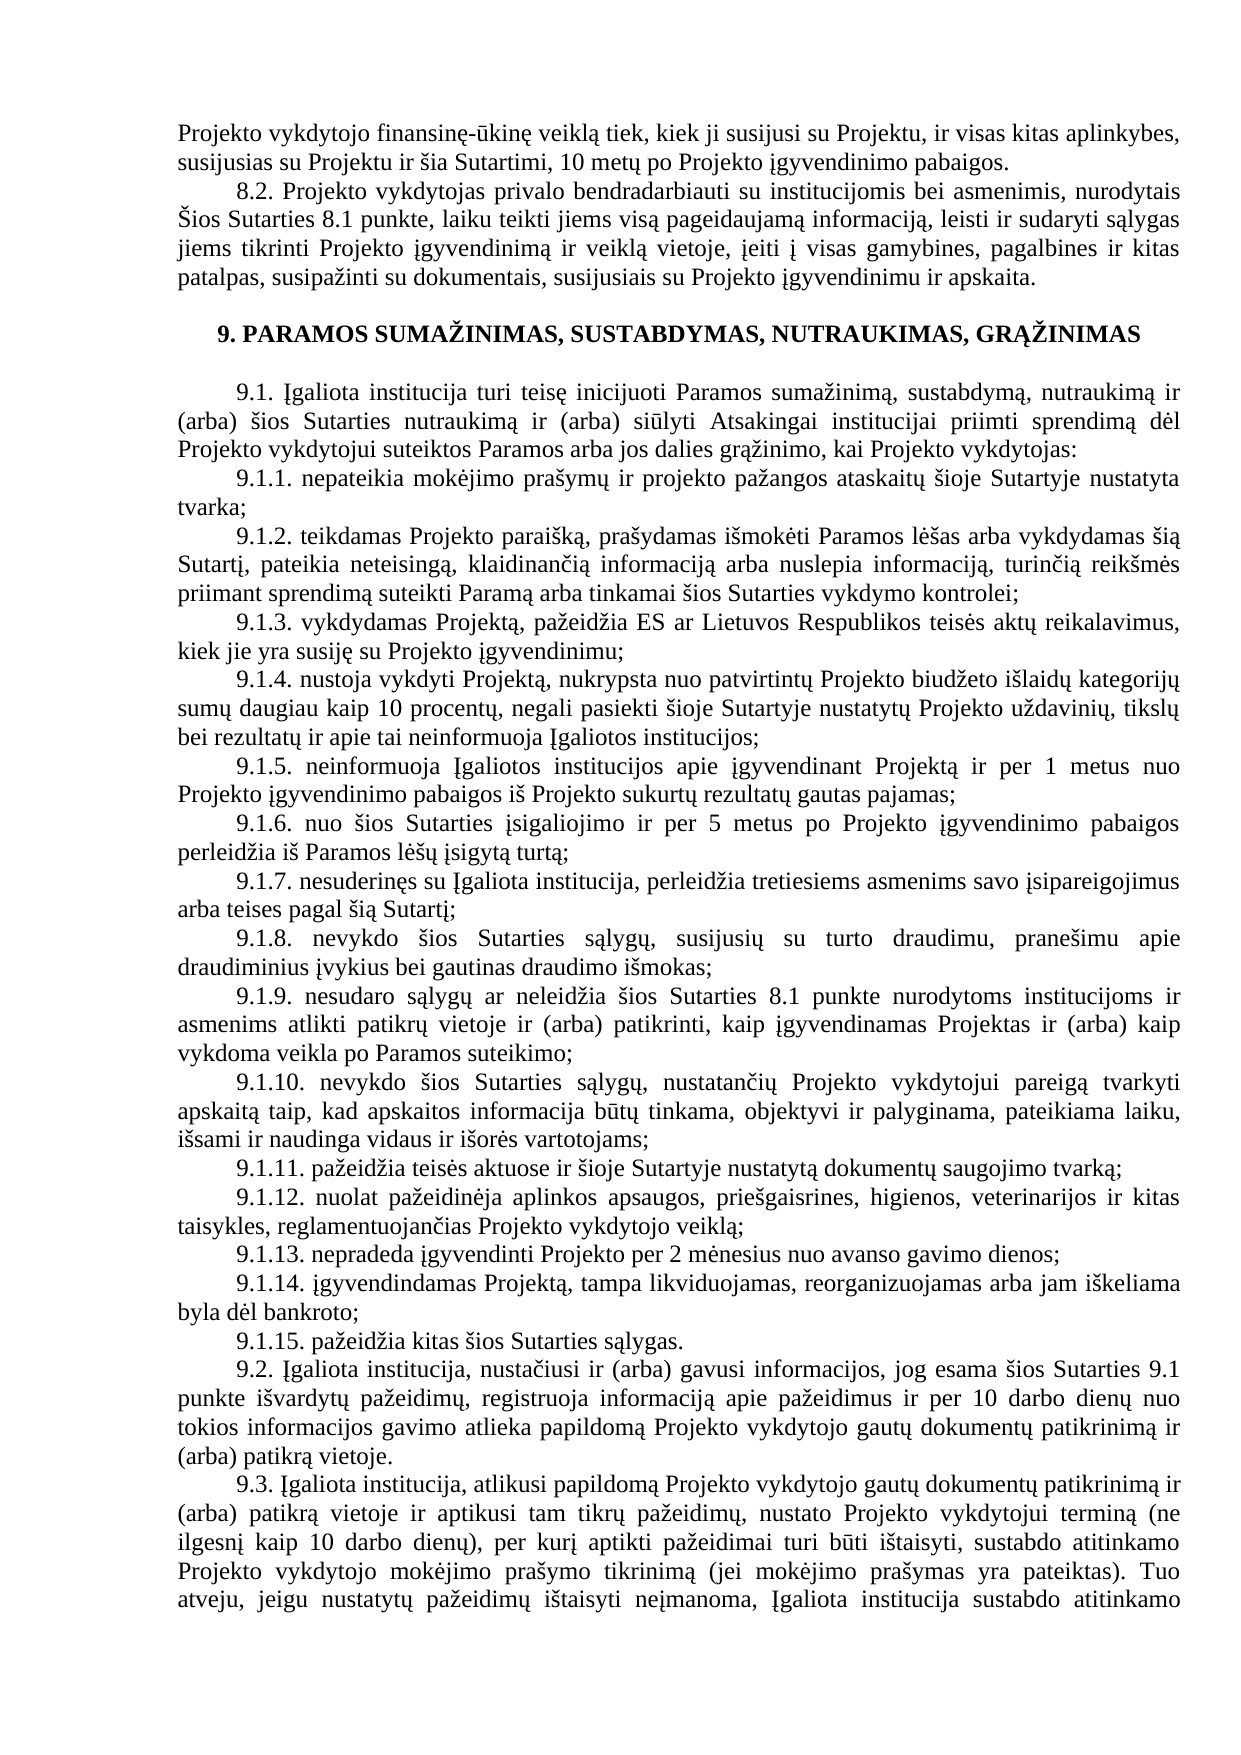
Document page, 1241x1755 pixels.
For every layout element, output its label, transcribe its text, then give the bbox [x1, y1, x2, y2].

text 9.1.6. nuo šios Sutarties įsigaliojimo ir per 5 metus po Projekto įgyvendinimo pabaigos perleidžia iš Paramos lėšų įsigytą turtą; [177, 808, 1181, 866]
text 9.1.10. nevykdo šios Sutarties sąlygų, nustatančių Projekto vykdytojui pareigą tvarkyti apskaitą taip, kad apskaitos informacija būtų tinkama, objektyvi ir palyginama, pateikiama laiku, išsami ir naudinga vidaus ir išorės vartotojams; [177, 1067, 1181, 1153]
text 9.1.11. pažeidžia teisės aktuose ir šioje Sutartyje nustatytą dokumentų saugojimo tvarką; [177, 1153, 1181, 1182]
text 9.2. Įgaliota institucija, nustačiusi ir (arba) gavusi informacijos, jog esama šios Sutarties 9.1 punkte išvardytų pažeidimų, registruoja informaciją apie pažeidimus ir per 10 darbo dienų nuo tokios informacijos gavimo atlieka papildomą Projekto vykdytojo gautų dokumentų patikrinimą ir (arba) patikrą vietoje. [177, 1354, 1181, 1469]
text 9. PARAMOS SUMAŽINIMAS, SUSTABDYMAS, NUTRAUKIMAS, GRĄŽINIMAS [177, 319, 1181, 348]
text 9.1.2. teikdamas Projekto paraišką, prašydamas išmokėti Paramos lėšas arba vykdydamas šią Sutartį, pateikia neteisingą, klaidinančią informaciją arba nuslepia informaciją, turinčią reikšmės priimant sprendimą suteikti Paramą arba tinkamai šios Sutarties vykdymo kontrolei; [177, 521, 1181, 607]
text 9.1. Įgaliota institucija turi teisę inicijuoti Paramos sumažinimą, sustabdymą, nutraukimą ir (arba) šios Sutarties nutraukimą ir (arba) siūlyti Atsakingai institucijai priimti sprendimą dėl Projekto vykdytojui suteiktos Paramos arba jos dalies grąžinimo, kai Projekto vykdytojas: [177, 377, 1181, 463]
text 9.1.1. nepateikia mokėjimo prašymų ir projekto pažangos ataskaitų šioje Sutartyje nustatyta tvarka; [177, 463, 1181, 521]
text 9.1.5. neinformuoja Įgaliotos institucijos apie įgyvendinant Projektą ir per 1 metus nuo Projekto įgyvendinimo pabaigos iš Projekto sukurtų rezultatų gautas pajamas; [177, 751, 1181, 808]
text 9.1.3. vykdydamas Projektą, pažeidžia ES ar Lietuvos Respublikos teisės aktų reikalavimus, kiek jie yra susiję su Projekto įgyvendinimu; [177, 607, 1181, 664]
text 9.1.14. įgyvendindamas Projektą, tampa likviduojamas, reorganizuojamas arba jam iškeliama byla dėl bankroto; [177, 1268, 1181, 1326]
text 9.1.8. nevykdo šios Sutarties sąlygų, susijusių su turto draudimu, pranešimu apie draudiminius įvykius bei gautinas draudimo išmokas; [177, 923, 1181, 981]
text 9.1.12. nuolat pažeidinėja aplinkos apsaugos, priešgaisrines, higienos, veterinarijos ir kitas taisykles, reglamentuojančias Projekto vykdytojo veiklą; [177, 1182, 1181, 1239]
text 9.1.7. nesuderinęs su Įgaliota institucija, perleidžia tretiesiems asmenims savo įsipareigojimus arba teises pagal šią Sutartį; [177, 866, 1181, 923]
text 9.1.15. pažeidžia kitas šios Sutarties sąlygas. [177, 1326, 1181, 1354]
text 9.1.9. nesudaro sąlygų ar neleidžia šios Sutarties 8.1 punkte nurodytoms institucijoms ir asmenims atlikti patikrų vietoje ir (arba) patikrinti, kaip įgyvendinamas Projektas ir (arba) kaip vykdoma veikla po Paramos suteikimo; [177, 981, 1181, 1067]
text Projekto vykdytojo finansinę-ūkinę veiklą tiek, kiek ji susijusi su Projektu, ir visas kitas aplinkybes, susijusias su Projektu ir šia Sutartimi, 10 metų po Projekto įgyvendinimo pabaigos. [177, 118, 1181, 176]
text 9.1.4. nustoja vykdyti Projektą, nukrypsta nuo patvirtintų Projekto biudžeto išlaidų kategorijų sumų daugiau kaip 10 procentų, negali pasiekti šioje Sutartyje nustatytų Projekto uždavinių, tikslų bei rezultatų ir apie tai neinformuoja Įgaliotos institucijos; [177, 664, 1181, 751]
text 9.1.13. nepradeda įgyvendinti Projekto per 2 mėnesius nuo avanso gavimo dienos; [177, 1239, 1181, 1268]
text 9.3. Įgaliota institucija, atlikusi papildomą Projekto vykdytojo gautų dokumentų patikrinimą ir (arba) patikrą vietoje ir aptikusi tam tikrų pažeidimų, nustato Projekto vykdytojui terminą (ne ilgesnį kaip 10 darbo dienų), per kurį aptikti pažeidimai turi būti ištaisyti, sustabdo atitinkamo Projekto vykdytojo mokėjimo prašymo tikrinimą (jei mokėjimo prašymas yra pateiktas). Tuo atveju, jeigu nustatytų pažeidimų ištaisyti neįmanoma, Įgaliota institucija sustabdo atitinkamo [177, 1469, 1181, 1613]
text 8.2. Projekto vykdytojas privalo bendradarbiauti su institucijomis bei asmenimis, nurodytais Šios Sutarties 8.1 punkte, laiku teikti jiems visą pageidaujamą informaciją, leisti ir sudaryti sąlygas jiems tikrinti Projekto įgyvendinimą ir veiklą vietoje, įeiti į visas gamybines, pagalbines ir kitas patalpas, susipažinti su dokumentais, susijusiais su Projekto įgyvendinimu ir apskaita. [177, 176, 1181, 291]
